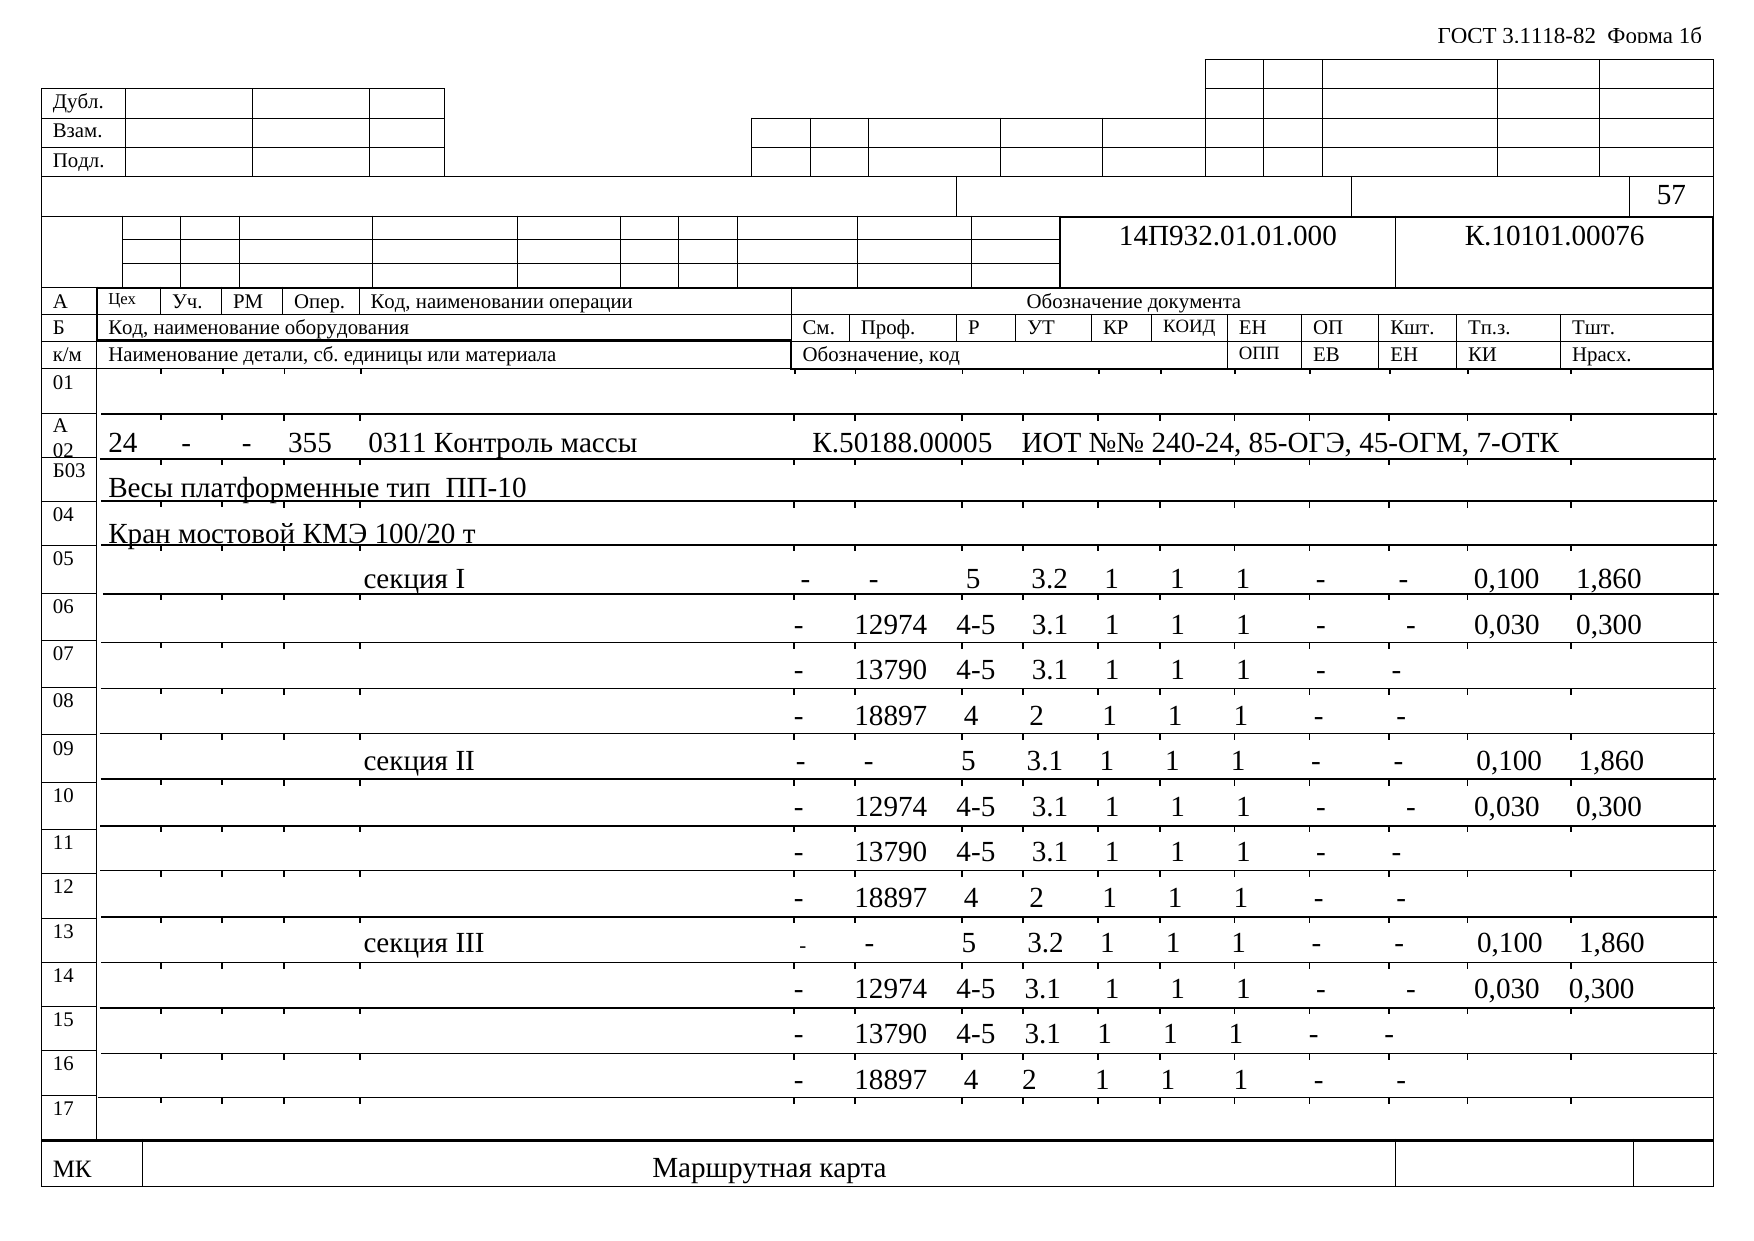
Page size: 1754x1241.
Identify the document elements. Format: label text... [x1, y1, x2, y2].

table_cell Взам. [42, 119, 125, 147]
table_cell Р [957, 315, 1015, 341]
table_cell К.10101.00076 [1396, 218, 1712, 287]
table_cell Подл. [42, 148, 125, 176]
table_cell Б [42, 315, 96, 341]
table_cell УТ [1016, 315, 1091, 341]
table_cell [679, 240, 737, 263]
table_cell [811, 148, 868, 176]
table_cell [1498, 119, 1599, 147]
table_cell Кшт. [1379, 315, 1456, 341]
table_cell [679, 217, 737, 239]
table_header [41, 59, 1205, 88]
table_cell [370, 148, 444, 176]
table_cell [621, 240, 678, 263]
table_cell [126, 148, 252, 176]
table_cell 07 [42, 641, 96, 687]
table_cell 05 [42, 546, 96, 592]
table_cell [126, 119, 252, 147]
table_cell [1600, 89, 1713, 117]
table_cell [518, 264, 620, 287]
table_cell Код, наименование оборудования [98, 315, 791, 339]
table_cell Проф. [850, 315, 956, 341]
table_cell ЕВ [1302, 342, 1378, 368]
table_cell [621, 264, 678, 287]
table_cell [445, 118, 751, 176]
table_cell [373, 264, 517, 287]
table_cell [1206, 89, 1263, 117]
table_cell ЕН [1228, 315, 1301, 341]
table_cell [1323, 89, 1497, 117]
table_cell 57 [1630, 177, 1713, 216]
table_cell Опер. [283, 289, 359, 314]
table_cell Маршрутная карта [143, 1142, 1395, 1186]
table_cell Тп.з. [1457, 315, 1560, 341]
table_cell Уч. [161, 289, 221, 314]
table_cell 24 - - 355 0311 Контроль массы К.50188.00005 ИОТ №№ 240-24, 85-ОГЭ, 45-ОГМ, 7-ОТК Весы платформенные тип ПП-10 Кран мостовой КМЭ 100/20 т секция I - - 5 3.2 1 1 1 - - 0,100 1,860 - 12974 4-5 3.1 1 1 1 - - 0,030 0,300 - 13790 4-5 3.1 1 1 1 - - - 18897 4 2 1 1 1 - - секция II - - 5 3.1 1 1 1 - - 0,100 1,860 - 12974 4-5 3.1 1 1 1 - - 0,030 0,300 - 13790 4-5 3.1 1 1 1 - - - 18897 4 2 1 1 1 - - секция III - - 5 3.2 1 1 1 - - 0,100 1,860 - 12974 4-5 3.1 1 1 1 - - 0,030 0,300 - 13790 4-5 3.1 1 1 1 - - - 18897 4 2 1 1 1 - - [97, 369, 1713, 1139]
table_cell [181, 217, 239, 239]
table_cell ОПП [1228, 342, 1301, 368]
table_cell [1323, 119, 1497, 147]
table_cell 14П932.01.01.000 [1061, 218, 1395, 287]
table_cell 17 [42, 1096, 96, 1139]
table_cell 01 [42, 369, 96, 412]
table_cell 04 [42, 502, 96, 545]
table_cell [738, 240, 857, 263]
table_cell [1103, 148, 1205, 176]
table_cell 09 [42, 735, 96, 782]
table_cell Дубл. [42, 89, 125, 117]
table_cell 06 [42, 594, 96, 640]
table_cell [752, 148, 810, 176]
table_cell [1323, 148, 1497, 176]
table_cell [1264, 119, 1322, 147]
table_cell [621, 217, 678, 239]
table_cell [373, 240, 517, 263]
table_cell [752, 119, 810, 147]
table_cell 13 [42, 919, 96, 962]
table_cell [1498, 148, 1599, 176]
table_cell [738, 217, 857, 239]
table_header [1498, 60, 1599, 88]
table_cell [1001, 119, 1102, 147]
table_cell [370, 89, 444, 117]
table_cell Цех [98, 289, 160, 314]
table_cell [858, 240, 971, 263]
table_cell [869, 119, 1000, 147]
table_cell [1001, 148, 1102, 176]
table_cell [1103, 119, 1205, 147]
table_cell [972, 217, 1059, 239]
table_cell [370, 119, 444, 147]
table_cell ОП [1302, 315, 1378, 341]
table_cell [126, 89, 252, 117]
table_cell [253, 119, 369, 147]
table_cell 10 [42, 783, 96, 829]
table_cell А 02 [42, 414, 96, 457]
table_cell [445, 88, 692, 117]
table_cell [1352, 177, 1629, 216]
table_cell 12 [42, 874, 96, 917]
table_cell [1600, 119, 1713, 147]
table_cell [1206, 148, 1263, 176]
table_cell [1264, 148, 1322, 176]
table_cell [373, 217, 517, 239]
table_cell [811, 119, 868, 147]
table_cell [1634, 1142, 1713, 1186]
table_cell 08 [42, 688, 96, 734]
table_cell [42, 177, 956, 216]
table_cell [679, 264, 737, 287]
table_header [1323, 60, 1497, 88]
table_header [1600, 60, 1713, 88]
table_cell [738, 264, 857, 287]
table_cell 15 [42, 1007, 96, 1050]
table_cell [1264, 89, 1322, 117]
table_cell [123, 217, 180, 239]
table_cell КОИД [1152, 315, 1227, 341]
table_cell Обозначение документа [792, 289, 1712, 314]
table_cell Обозначение, код [792, 342, 1227, 368]
table_cell Тшт. [1561, 315, 1712, 341]
table_cell к/м [42, 342, 96, 368]
table_cell [253, 148, 369, 176]
table_cell [240, 217, 372, 239]
table_cell [518, 240, 620, 263]
table_cell [972, 240, 1059, 263]
table_cell [42, 217, 122, 287]
table_cell [1206, 119, 1263, 147]
table_cell ЕН [1379, 342, 1456, 368]
table_header [1264, 60, 1322, 88]
table_cell [957, 177, 1351, 216]
table_cell [240, 240, 372, 263]
table_cell [1498, 89, 1599, 117]
table_cell Нрасх. [1561, 342, 1712, 368]
table_cell [518, 217, 620, 239]
table_cell Б03 [42, 458, 96, 501]
table_cell 11 [42, 830, 96, 873]
table_cell [240, 264, 372, 287]
table_cell [1396, 1142, 1633, 1186]
table_cell [858, 264, 971, 287]
table_cell [123, 240, 180, 263]
table_cell Код, наименовании операции [360, 289, 791, 314]
table_cell [181, 264, 239, 287]
table_cell [972, 264, 1059, 287]
table_header [1206, 60, 1263, 88]
table_cell [253, 89, 369, 117]
table_cell МК [42, 1142, 142, 1186]
table_cell [123, 264, 180, 287]
table_cell [181, 240, 239, 263]
table_cell Наименование детали, сб. единицы или материала [97, 342, 790, 368]
table_cell А [42, 288, 96, 314]
table_cell [1600, 148, 1713, 176]
table_cell 14 [42, 963, 96, 1006]
table_cell [858, 217, 971, 239]
table_cell [869, 148, 1000, 176]
table_cell [692, 88, 1205, 117]
table_cell РМ [222, 289, 282, 314]
table_cell КИ [1457, 342, 1560, 368]
table_cell См.. [792, 315, 849, 341]
table_cell КР [1092, 315, 1151, 341]
table_cell 16 [42, 1051, 96, 1094]
